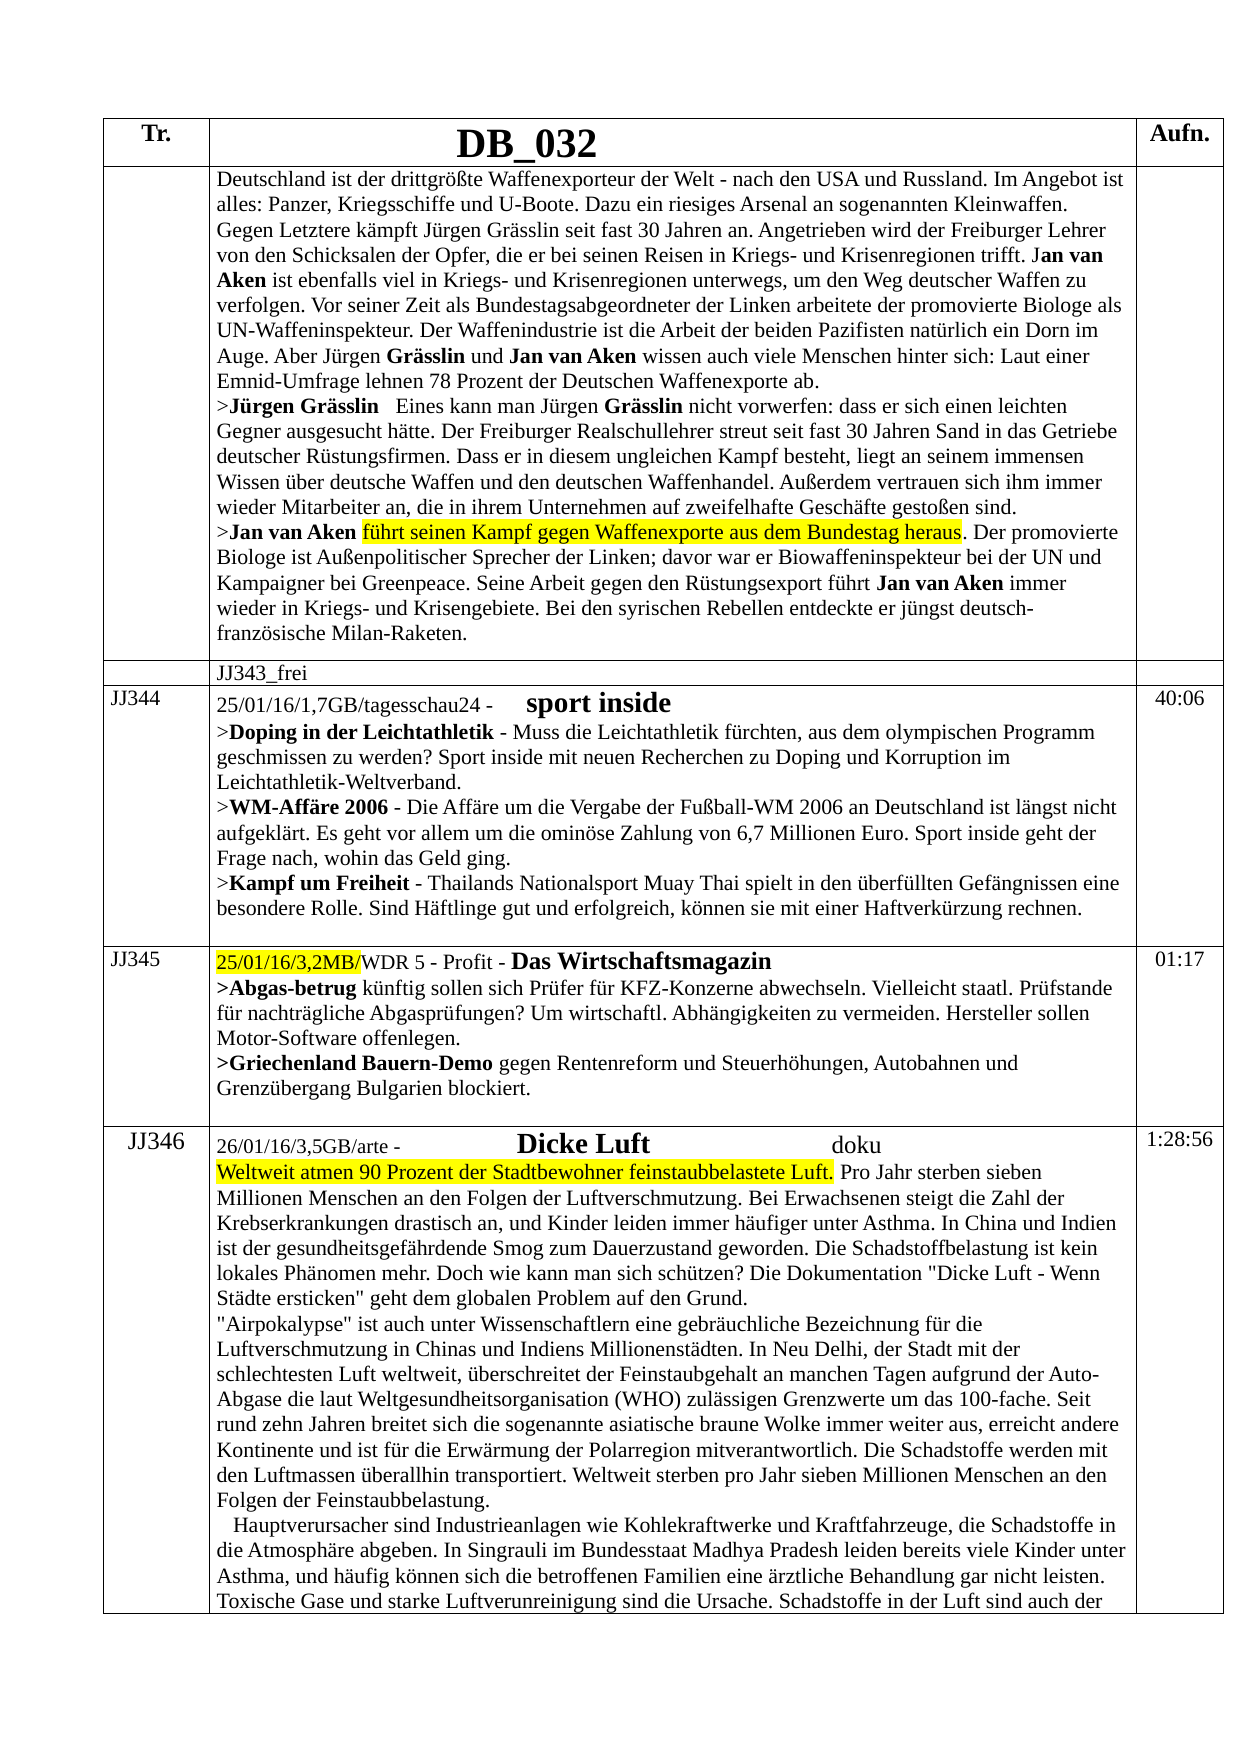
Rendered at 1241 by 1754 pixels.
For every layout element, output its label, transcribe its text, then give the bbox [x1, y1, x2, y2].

table_cell [104, 167, 209, 660]
table_cell 1:28:56 [1137, 1127, 1223, 1613]
table_cell JJ345 [104, 947, 209, 1126]
table_cell 01:17 [1137, 947, 1223, 1126]
table_cell [1137, 167, 1223, 660]
table_cell 25/01/16/3,2MB/WDR 5 - Profit - Das Wirtschaftsmagazin >Abgas-betrug künftig sollen sich Prüfer für KFZ-Konzerne abwechseln. Vielleicht staatl. Prüfstande für nachträgliche Abgasprüfungen? Um wirtschaftl. Abhängigkeiten zu vermeiden. Hersteller sollen Motor-Software offenlegen. >Griechenland Bauern-Demo gegen Rentenreform und Steuerhöhungen, Autobahnen und Grenzübergang Bulgarien blockiert. [210, 947, 1136, 1126]
table_header Tr. [104, 119, 209, 166]
table_cell Deutschland ist der drittgrößte Waffenexporteur der Welt - nach den USA und Russland. Im Angebot ist alles: Panzer, Kriegsschiffe und U-Boote. Dazu ein riesiges Arsenal an sogenannten Kleinwaffen. Gegen Letztere kämpft Jürgen Grässlin seit fast 30 Jahren an. Angetrieben wird der Freiburger Lehrer von den Schicksalen der Opfer, die er bei seinen Reisen in Kriegs- und Krisenregionen trifft. Jan van Aken ist ebenfalls viel in Kriegs- und Krisenregionen unterwegs, um den Weg deutscher Waffen zu verfolgen. Vor seiner Zeit als Bundestagsabgeordneter der Linken arbeitete der promovierte Biologe als UN-Waffeninspekteur. Der Waffenindustrie ist die Arbeit der beiden Pazifisten natürlich ein Dorn im Auge. Aber Jürgen Grässlin und Jan van Aken wissen auch viele Menschen hinter sich: Laut einer Emnid-Umfrage lehnen 78 Prozent der Deutschen Waffenexporte ab. >Jürgen Grässlin Eines kann man Jürgen Grässlin nicht vorwerfen: dass er sich einen leichten Gegner ausgesucht hätte. Der Freiburger Realschullehrer streut seit fast 30 Jahren Sand in das Getriebe deutscher Rüstungsfirmen. Dass er in diesem ungleichen Kampf besteht, liegt an seinem immensen Wissen über deutsche Waffen und den deutschen Waffenhandel. Außerdem vertrauen sich ihm immer wieder Mitarbeiter an, die in ihrem Unternehmen auf zweifelhafte Geschäfte gestoßen sind. >Jan van Aken führt seinen Kampf gegen Waffenexporte aus dem Bundestag heraus. Der promovierte Biologe ist Außenpolitischer Sprecher der Linken; davor war er Biowaffeninspekteur bei der UN und Kampaigner bei Greenpeace. Seine Arbeit gegen den Rüstungsexport führt Jan van Aken immer wieder in Kriegs- und Krisengebiete. Bei den syrischen Rebellen entdeckte er jüngst deutsch-französische Milan-Raketen. [210, 167, 1136, 660]
table_cell [104, 661, 209, 685]
table_cell 40:06 [1137, 686, 1223, 946]
table_header DB_032 [210, 119, 1136, 166]
table_cell 25/01/16/1,7GB/tagesschau24 - sport inside >Doping in der Leichtathletik - Muss die Leichtathletik fürchten, aus dem olympischen Programm geschmissen zu werden? Sport inside mit neuen Recherchen zu Doping und Korruption im Leichtathletik-Weltverband. >WM-Affäre 2006 - Die Affäre um die Vergabe der Fußball-WM 2006 an Deutschland ist längst nicht aufgeklärt. Es geht vor allem um die ominöse Zahlung von 6,7 Millionen Euro. Sport inside geht der Frage nach, wohin das Geld ging. >Kampf um Freiheit - Thailands Nationalsport Muay Thai spielt in den überfüllten Gefängnissen eine besondere Rolle. Sind Häftlinge gut und erfolgreich, können sie mit einer Haftverkürzung rechnen. [210, 686, 1136, 946]
table_cell [1137, 661, 1223, 685]
table_cell JJ344 [104, 686, 209, 946]
table_header Aufn. [1137, 119, 1223, 166]
table_cell 26/01/16/3,5GB/arte - Dicke Luft doku Weltweit atmen 90 Prozent der Stadtbewohner feinstaubbelastete Luft. Pro Jahr sterben sieben Millionen Menschen an den Folgen der Luftverschmutzung. Bei Erwachsenen steigt die Zahl der Krebserkrankungen drastisch an, und Kinder leiden immer häufiger unter Asthma. In China und Indien ist der gesundheitsgefährdende Smog zum Dauerzustand geworden. Die Schadstoffbelastung ist kein lokales Phänomen mehr. Doch wie kann man sich schützen? Die Dokumentation "Dicke Luft - Wenn Städte ersticken" geht dem globalen Problem auf den Grund. "Airpokalypse" ist auch unter Wissenschaftlern eine gebräuchliche Bezeichnung für die Luftverschmutzung in Chinas und Indiens Millionenstädten. In Neu Delhi, der Stadt mit der schlechtesten Luft weltweit, überschreitet der Feinstaubgehalt an manchen Tagen aufgrund der Auto-Abgase die laut Weltgesundheitsorganisation (WHO) zulässigen Grenzwerte um das 100-fache. Seit rund zehn Jahren breitet sich die sogenannte asiatische braune Wolke immer weiter aus, erreicht andere Kontinente und ist für die Erwärmung der Polarregion mitverantwortlich. Die Schadstoffe werden mit den Luftmassen überallhin transportiert. Weltweit sterben pro Jahr sieben Millionen Menschen an den Folgen der Feinstaubbelastung. Hauptverursacher sind Industrieanlagen wie Kohlekraftwerke und Kraftfahrzeuge, die Schadstoffe in die Atmosphäre abgeben. In Singrauli im Bundesstaat Madhya Pradesh leiden bereits viele Kinder unter Asthma, und häufig können sich die betroffenen Familien eine ärztliche Behandlung gar nicht leisten. Toxische Gase und starke Luftverunreinigung sind die Ursache. Schadstoffe in der Luft sind auch der [210, 1127, 1136, 1613]
table_cell JJ346 [104, 1127, 209, 1613]
table_cell JJ343_frei [210, 661, 1136, 685]
